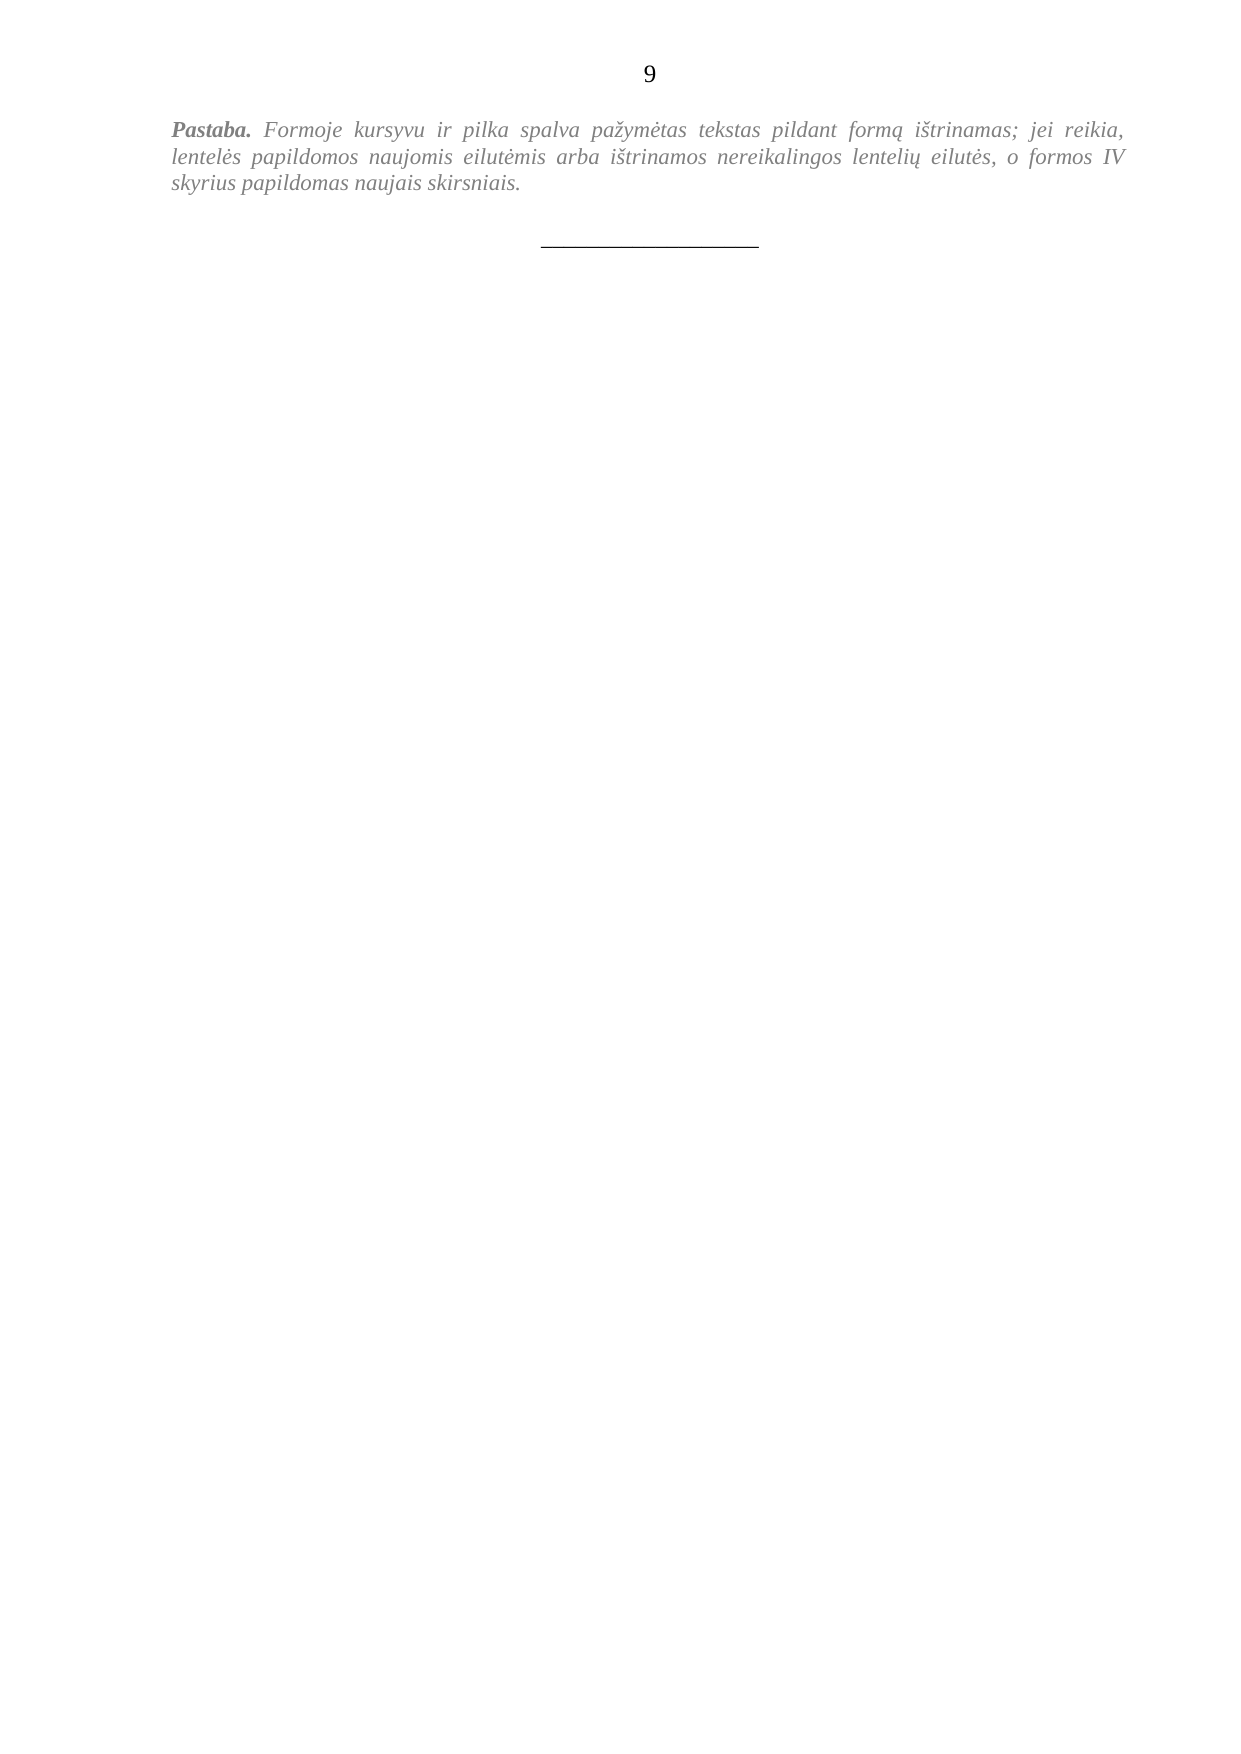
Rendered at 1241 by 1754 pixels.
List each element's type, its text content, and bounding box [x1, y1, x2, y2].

text ___________________ [171, 224, 1128, 251]
text Pastaba. Formoje kursyvu ir pilka spalva pažymėtas tekstas pildant formą ištrinamas; jei reikia, lentelės papildomos naujomis eilutėmis arba ištrinamos nereikalingos lentelių eilutės, o formos IV skyrius papildomas naujais skirsniais. [171, 117, 1128, 196]
